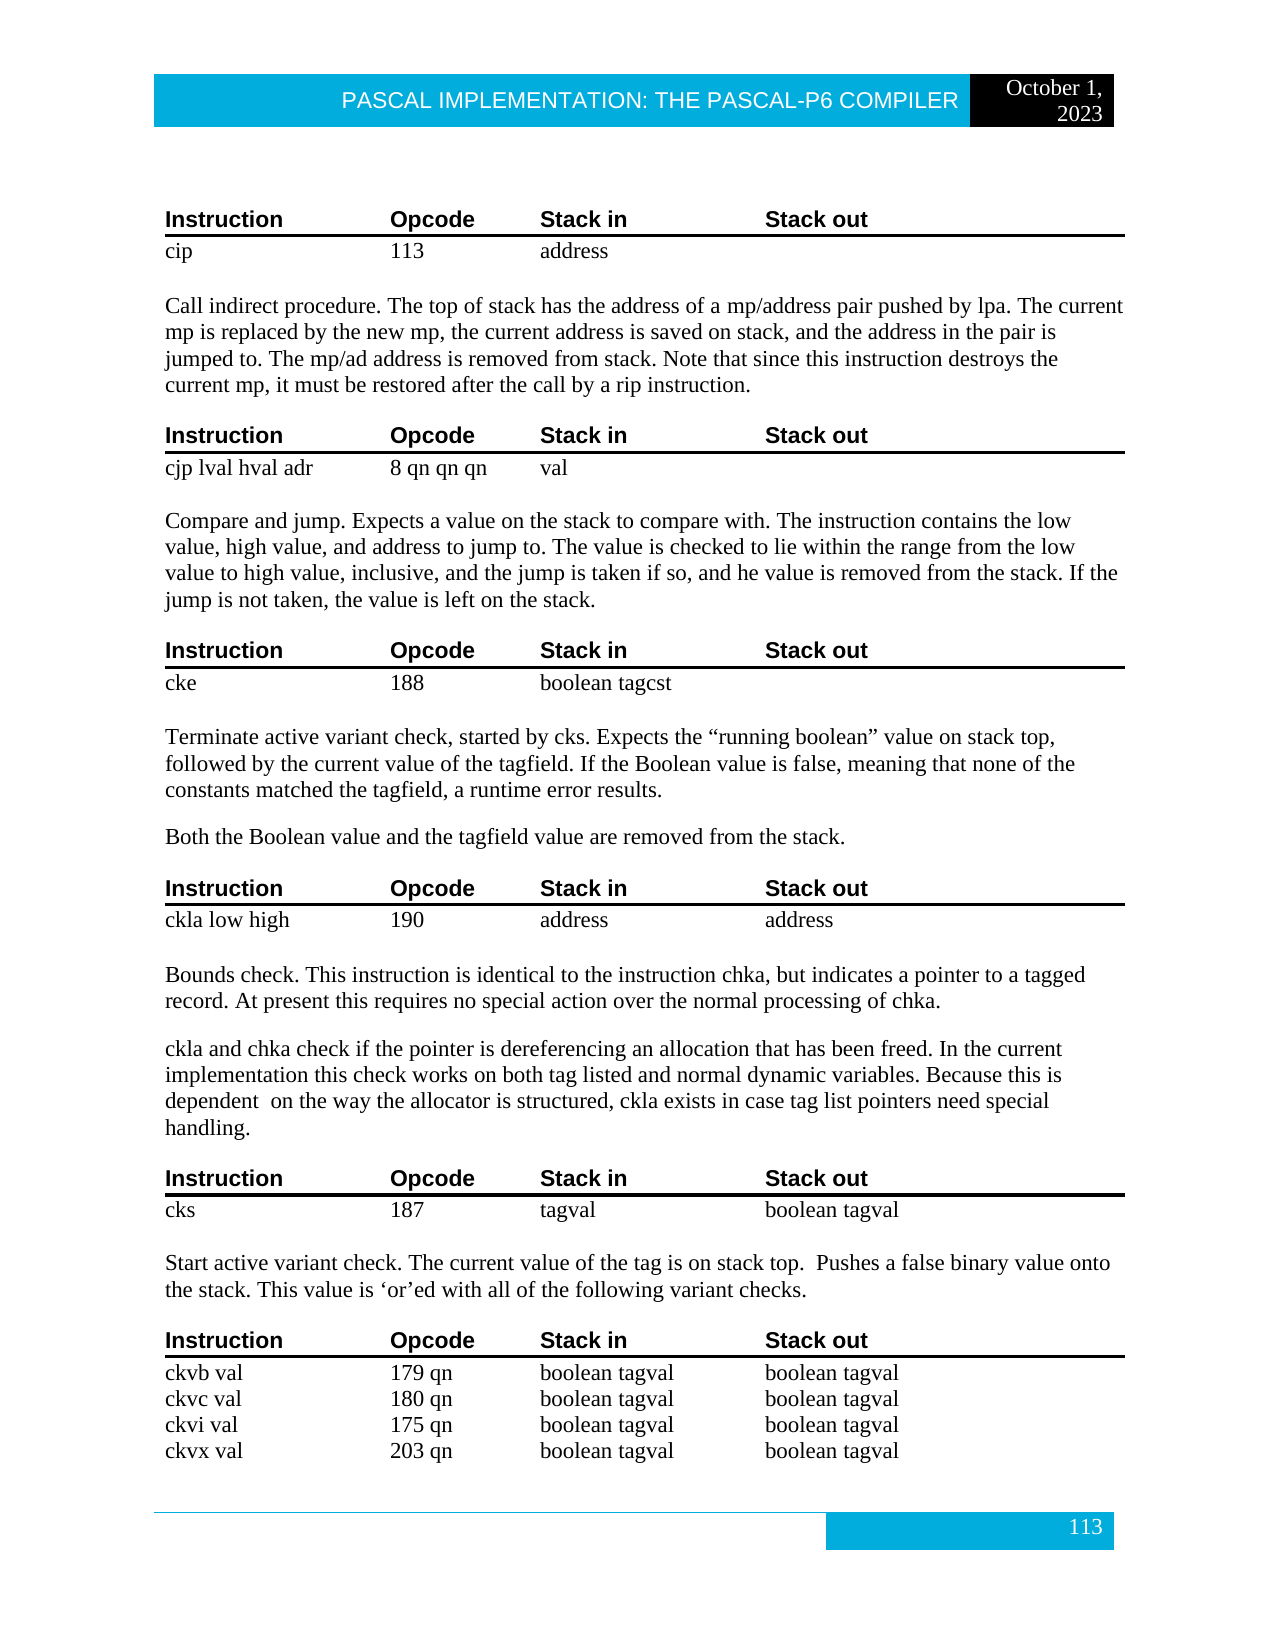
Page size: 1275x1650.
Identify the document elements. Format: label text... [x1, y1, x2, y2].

text cip 113 address [165, 237, 1125, 263]
text ckla and chka check if the pointer is dereferencing an allocation that has been freed. In the current implementation this check works on both tag listed and normal dynamic variables. Because this is dependent on the way the allocator is structured, ckla exists in case tag list pointers need special handling. [165, 1034, 1125, 1140]
text ckvc val 180 qn boolean tagval boolean tagval [165, 1385, 1125, 1411]
text Instruction Opcode Stack in Stack out [165, 637, 1125, 666]
text cks 187 tagval boolean tagval [165, 1197, 1125, 1223]
text ckvi val 175 qn boolean tagval boolean tagval [165, 1411, 1125, 1438]
text Instruction Opcode Stack in Stack out [165, 206, 1125, 234]
text Instruction Opcode Stack in Stack out [165, 422, 1125, 451]
text Terminate active variant check, started by cks. Expects the “running boolean” value on stack top, followed by the current value of the tagfield. If the Boolean value is false, meaning that none of the constants matched the tagfield, a runtime error results. [165, 723, 1125, 802]
text ckla low high 190 address address [165, 906, 1125, 933]
text cjp lval hval adr 8 qn qn qn val [165, 454, 1125, 480]
text Instruction Opcode Stack in Stack out [165, 875, 1125, 903]
text Instruction Opcode Stack in Stack out [165, 1165, 1125, 1193]
text Both the Boolean value and the tagfield value are removed from the stack. [165, 823, 1125, 850]
text cke 188 boolean tagcst [165, 669, 1125, 695]
text ckvx val 203 qn boolean tagval boolean tagval [165, 1438, 1125, 1464]
text Call indirect procedure. The top of stack has the address of a mp/address pair pushed by lpa. The current mp is replaced by the new mp, the current address is saved on stack, and the address in the pair is jumped to. The mp/ad address is removed from stack. Note that since this instruction destroys the current mp, it must be restored after the call by a rip instruction. [165, 292, 1125, 397]
text Bounds check. This instruction is identical to the instruction chka, but indicates a pointer to a tagged record. At present this requires no special action over the normal processing of chka. [165, 961, 1125, 1014]
text Instruction Opcode Stack in Stack out [165, 1327, 1125, 1355]
text ckvb val 179 qn boolean tagval boolean tagval [165, 1358, 1125, 1385]
text Compare and jump. Expects a value on the stack to compare with. The instruction contains the low value, high value, and address to jump to. The value is checked to lie within the range from the low value to high value, inclusive, and the jump is taken if so, and he value is removed from the stack. If the jump is not taken, the value is left on the stack. [165, 507, 1125, 612]
text Start active variant check. The current value of the tag is on stack top. Pushes a false binary value onto the stack. This value is ‘or’ed with all of the following variant checks. [165, 1249, 1125, 1302]
